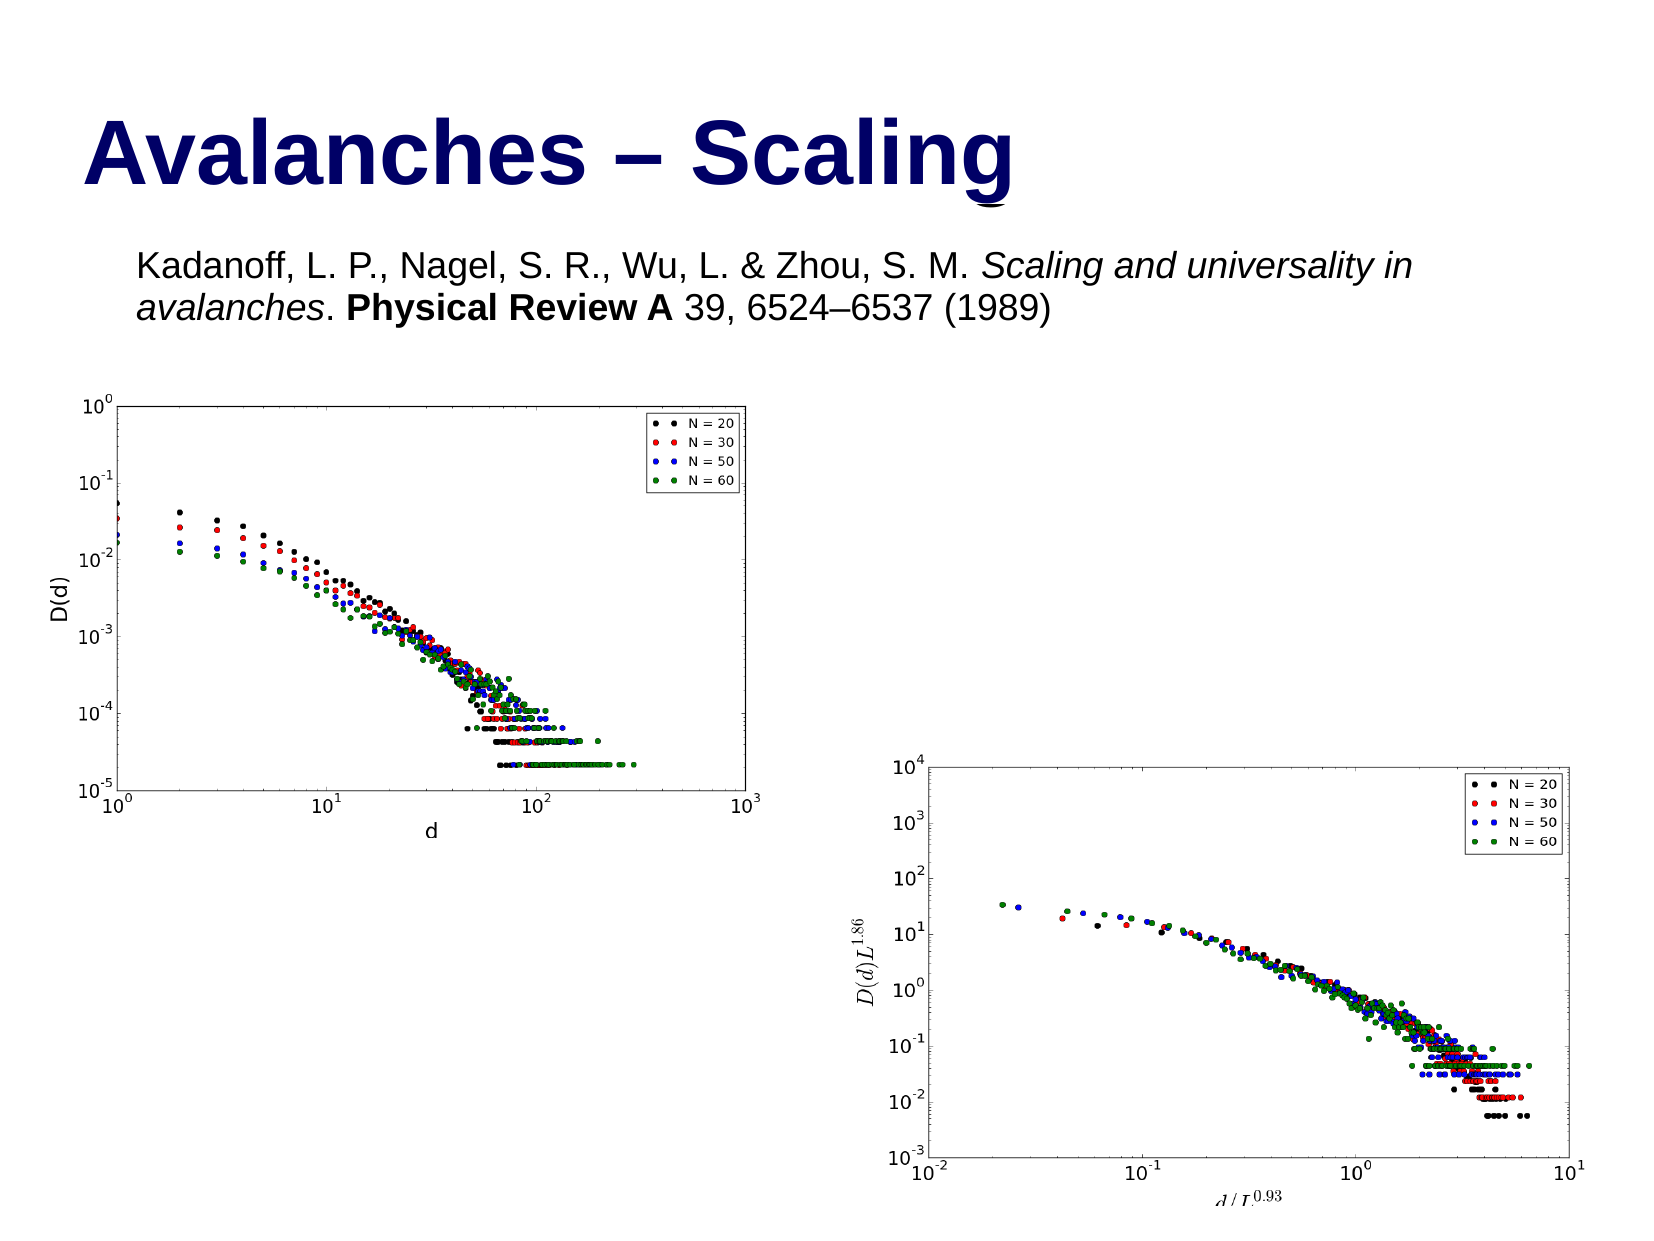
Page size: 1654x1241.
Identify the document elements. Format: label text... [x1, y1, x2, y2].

title Kadanoff, L. P., Nagel, S. R., Wu, L. & Zhou, S. M. Scaling and universality in avalanches. Physical Review A 39, 6524–6537 (1989) [30, 182, 1519, 391]
picture [15, 358, 1651, 1206]
title Avalanches – Scaling [82, 49, 1571, 257]
